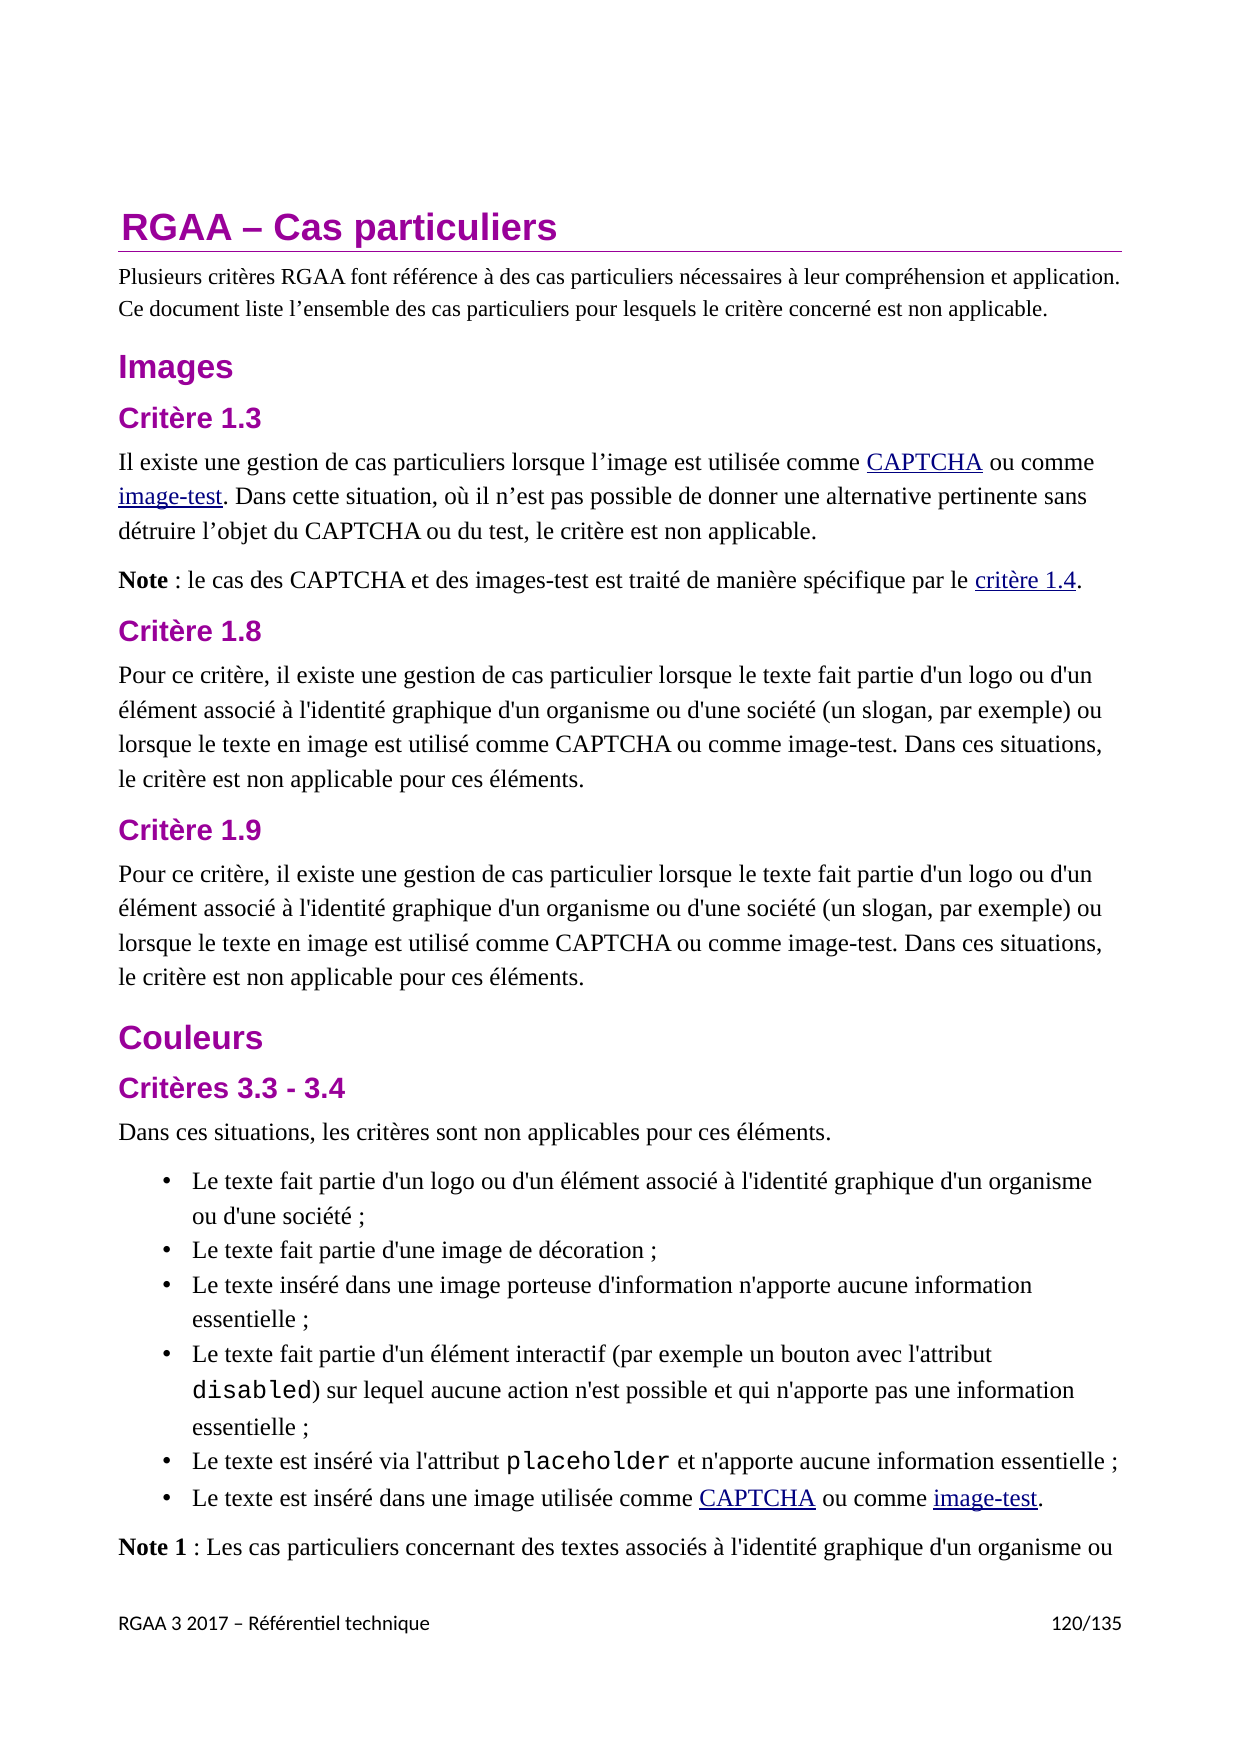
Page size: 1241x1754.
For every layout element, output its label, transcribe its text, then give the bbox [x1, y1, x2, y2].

subtitle RGAA – Cas particuliers [118, 201, 1122, 251]
text Note : le cas des CAPTCHA et des images-test est traité de manière spécifique par le critère 1.4. [118, 565, 1122, 594]
subtitle Critère 1.9 [118, 813, 1122, 846]
text Note 1 : Les cas particuliers concernant des textes associés à l'identité graphique d'un organisme ou [118, 1532, 1122, 1561]
subtitle Images [118, 347, 1122, 386]
list Le texte est inséré dans une image utilisée comme CAPTCHA ou comme image-test. [162, 1483, 1122, 1512]
list Le texte fait partie d'un élément interactif (par exemple un bouton avec l'attribut disabled) sur lequel aucune action n'est possible et qui n'apporte pas une information essentielle ; [162, 1339, 1122, 1441]
list Le texte inséré dans une image porteuse d'information n'apporte aucune information essentielle ; [162, 1270, 1122, 1333]
list Le texte fait partie d'une image de décoration ; [162, 1235, 1122, 1264]
text Il existe une gestion de cas particuliers lorsque l’image est utilisée comme CAPTCHA ou comme image-test. Dans cette situation, où il n’est pas possible de donner une alternative pertinente sans détruire l’objet du CAPTCHA ou du test, le critère est non applicable. [118, 447, 1122, 544]
list Le texte est inséré via l'attribut placeholder et n'apporte aucune information essentielle ; [162, 1446, 1122, 1477]
list Le texte fait partie d'un logo ou d'un élément associé à l'identité graphique d'un organisme ou d'une société ; [162, 1166, 1122, 1229]
subtitle Critère 1.8 [118, 614, 1122, 648]
text Dans ces situations, les critères sont non applicables pour ces éléments. [118, 1117, 1122, 1146]
subtitle Critère 1.3 [118, 401, 1122, 434]
text Pour ce critère, il existe une gestion de cas particulier lorsque le texte fait partie d'un logo ou d'un élément associé à l'identité graphique d'un organisme ou d'une société (un slogan, par exemple) ou lorsque le texte en image est utilisé comme CAPTCHA ou comme image-test. Dans ces situations, le critère est non applicable pour ces éléments. [118, 660, 1122, 792]
subtitle Critères 3.3 - 3.4 [118, 1071, 1122, 1105]
text Plusieurs critères RGAA font référence à des cas particuliers nécessaires à leur compréhension et application. Ce document liste l’ensemble des cas particuliers pour lesquels le critère concerné est non applicable. [118, 263, 1122, 321]
text Pour ce critère, il existe une gestion de cas particulier lorsque le texte fait partie d'un logo ou d'un élément associé à l'identité graphique d'un organisme ou d'une société (un slogan, par exemple) ou lorsque le texte en image est utilisé comme CAPTCHA ou comme image-test. Dans ces situations, le critère est non applicable pour ces éléments. [118, 859, 1122, 991]
subtitle Couleurs [118, 1018, 1122, 1056]
